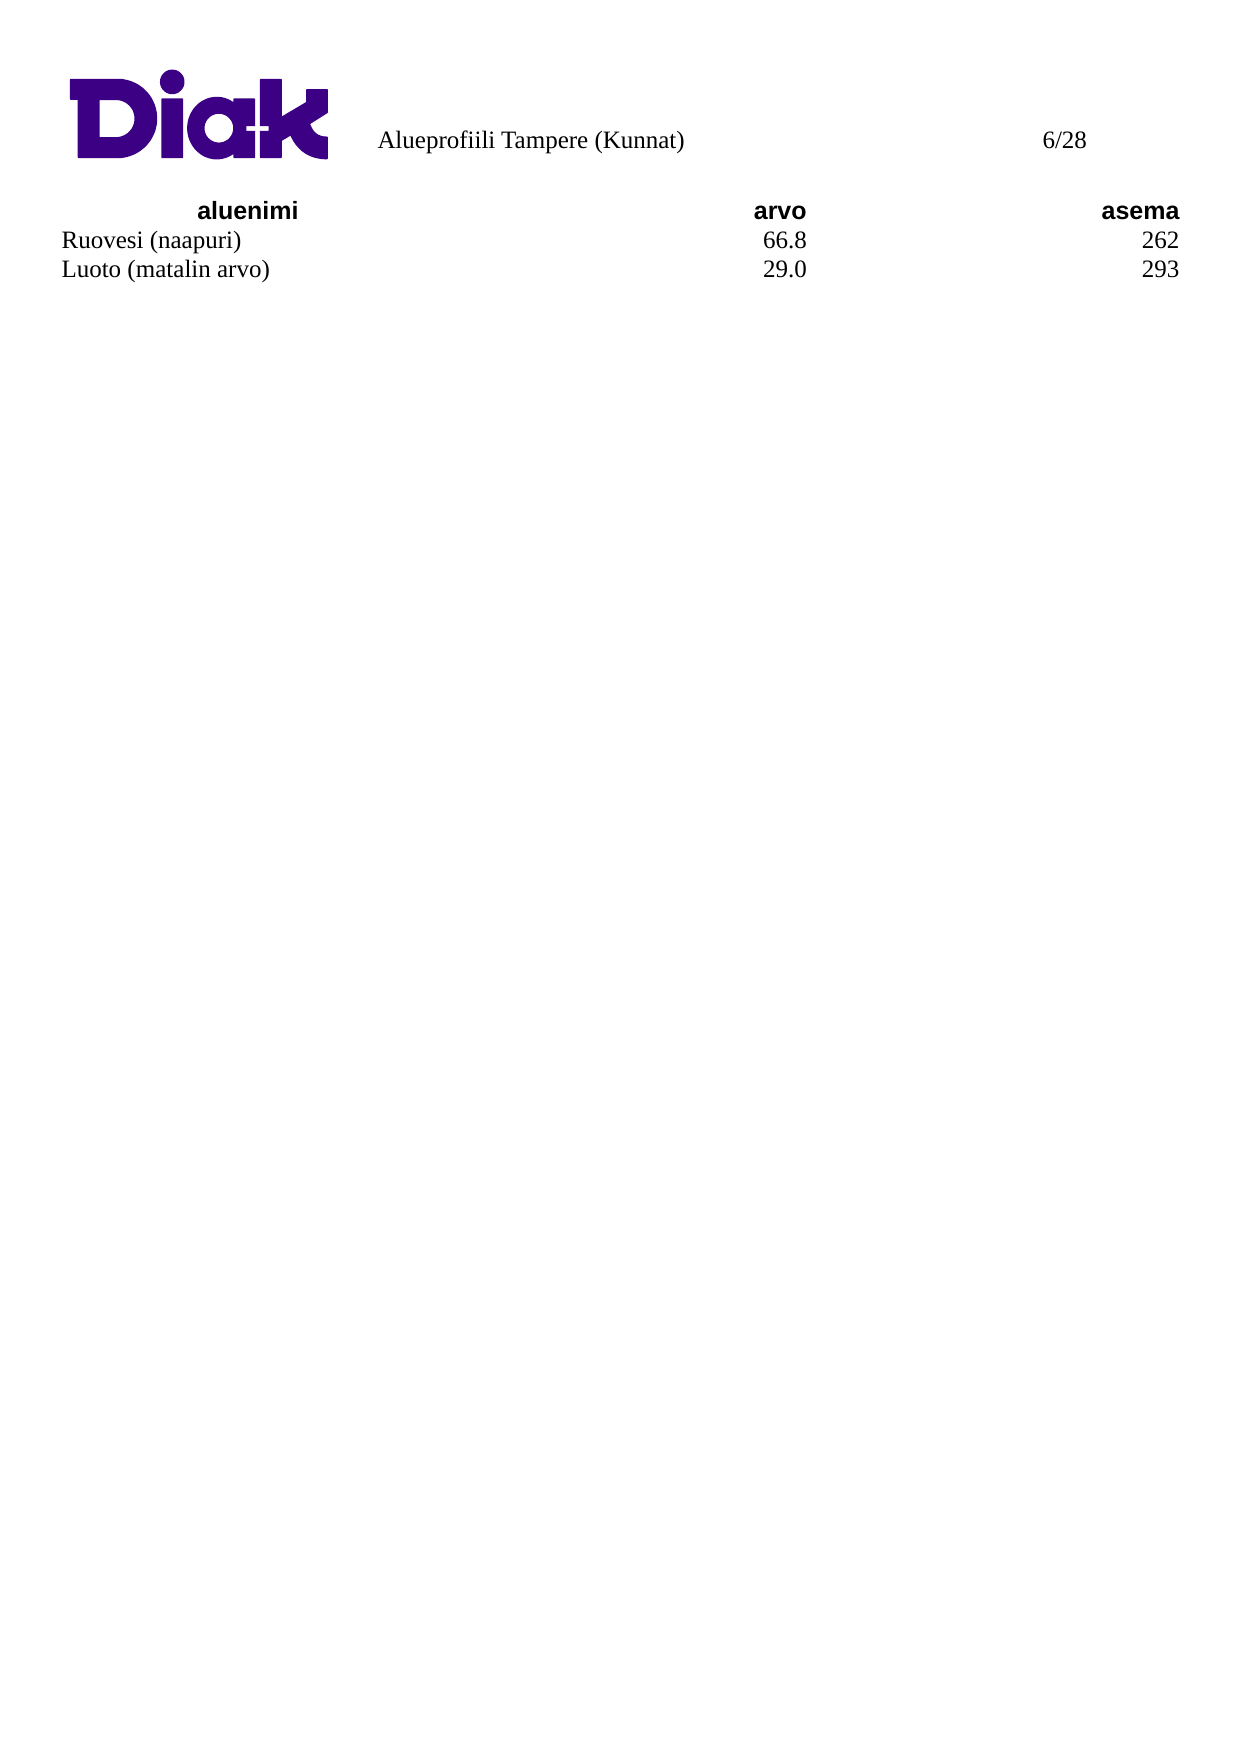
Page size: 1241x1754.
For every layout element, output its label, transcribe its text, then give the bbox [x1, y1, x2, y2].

table_cell Ruovesi (naapuri) [61, 225, 434, 254]
table_cell 29.0 [434, 254, 806, 282]
table_cell 262 [806, 225, 1179, 254]
table_cell Luoto (matalin arvo) [61, 254, 434, 282]
table_cell 293 [806, 254, 1179, 282]
table_cell 66.8 [434, 225, 806, 254]
table_header aluenimi [61, 196, 434, 225]
table_header asema [806, 196, 1179, 225]
table_header arvo [434, 196, 806, 225]
